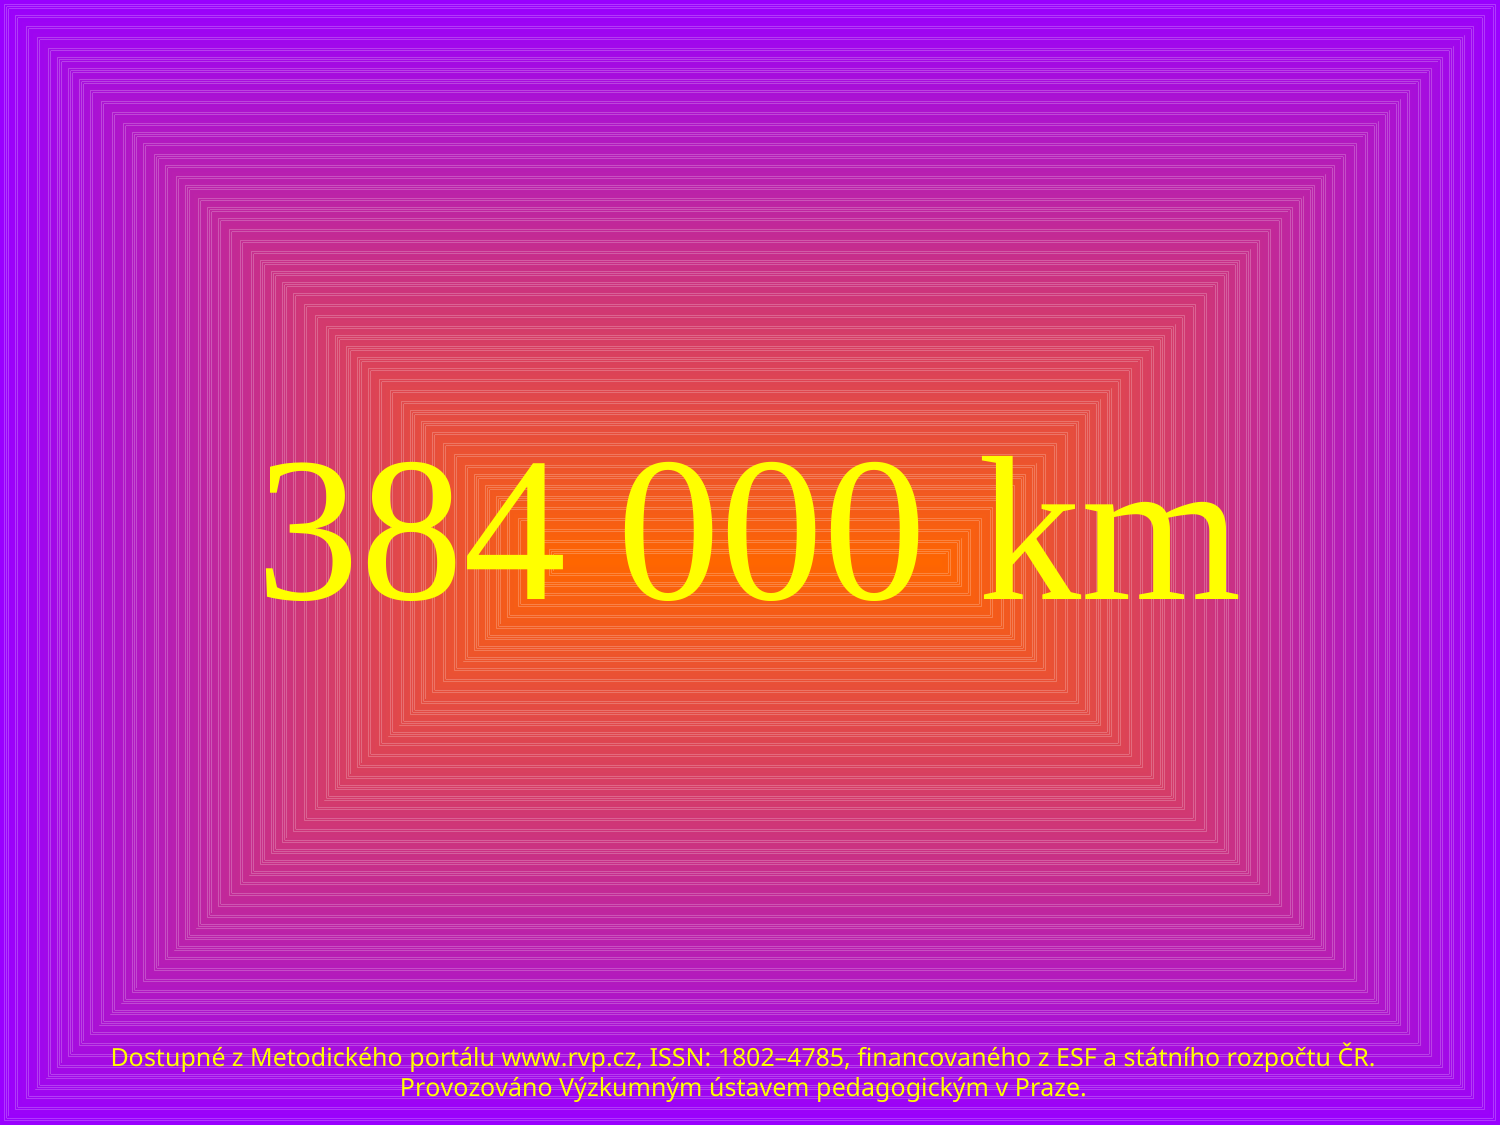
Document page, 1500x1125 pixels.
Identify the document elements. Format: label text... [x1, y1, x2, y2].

text_box Dostupné z Metodického portálu www.rvp.cz, ISSN: 1802–4785, financovaného z ESF a státního rozpočtu ČR. Provozováno Výzkumným ústavem pedagogickým v Praze. [35, 1041, 1454, 1102]
text_box 384 000 km [0, 385, 1500, 649]
